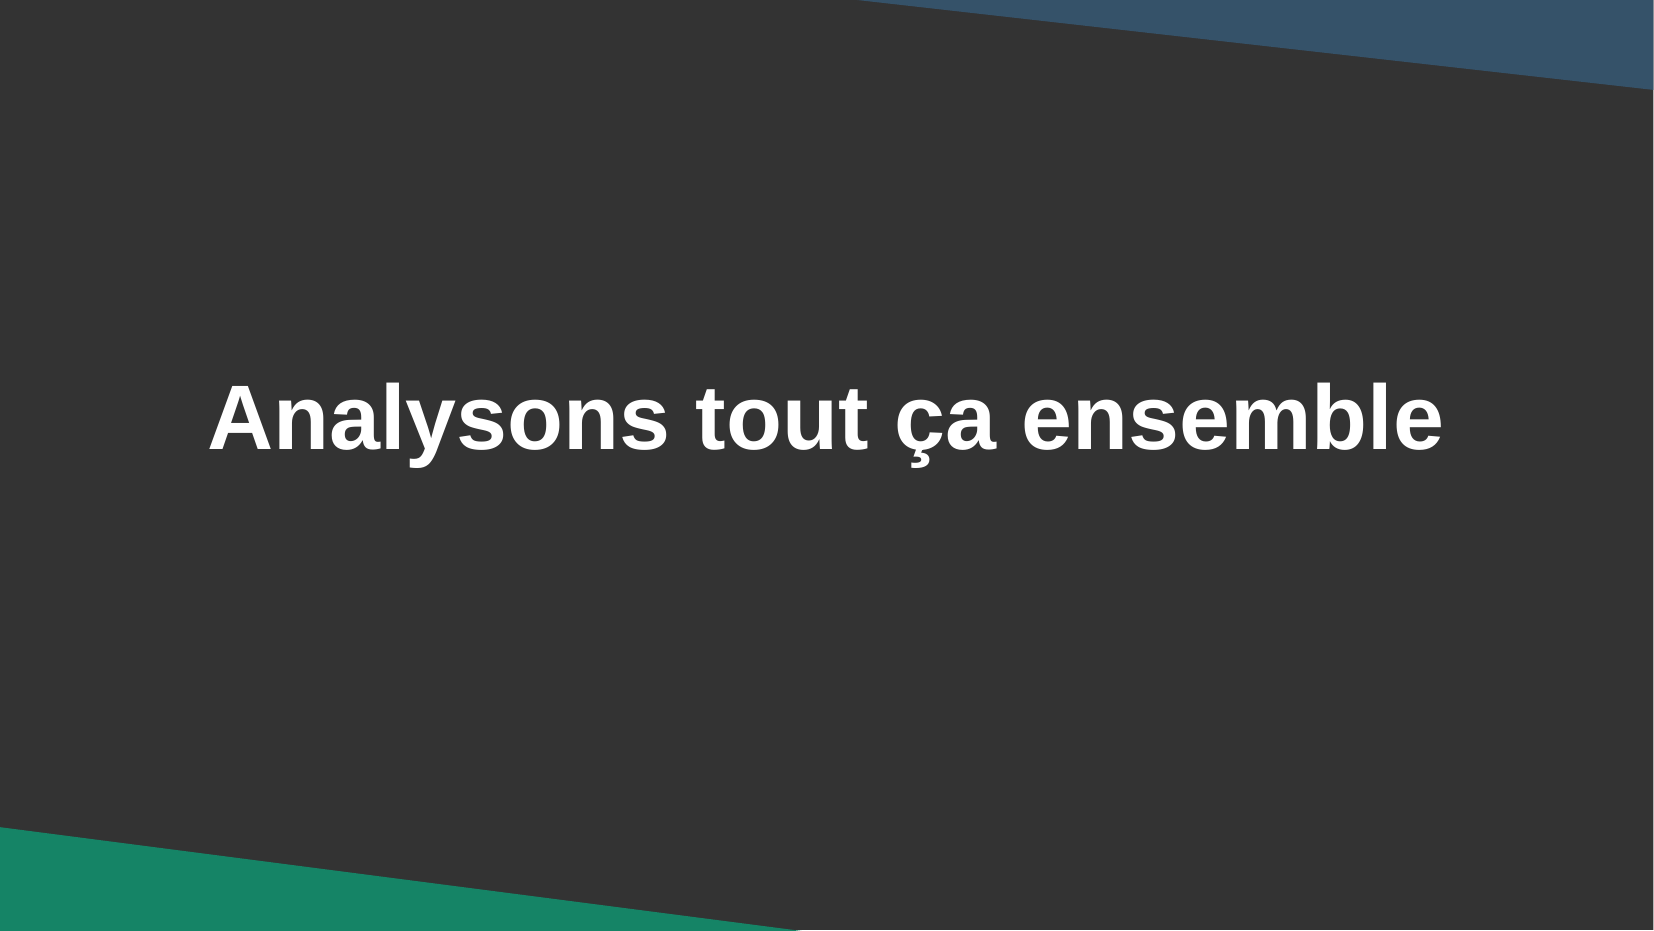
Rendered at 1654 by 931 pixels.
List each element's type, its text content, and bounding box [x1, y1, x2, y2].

text_box [857, 0, 1654, 90]
text_box [0, 827, 802, 931]
title Analysons tout ça ensemble [31, 366, 1622, 469]
